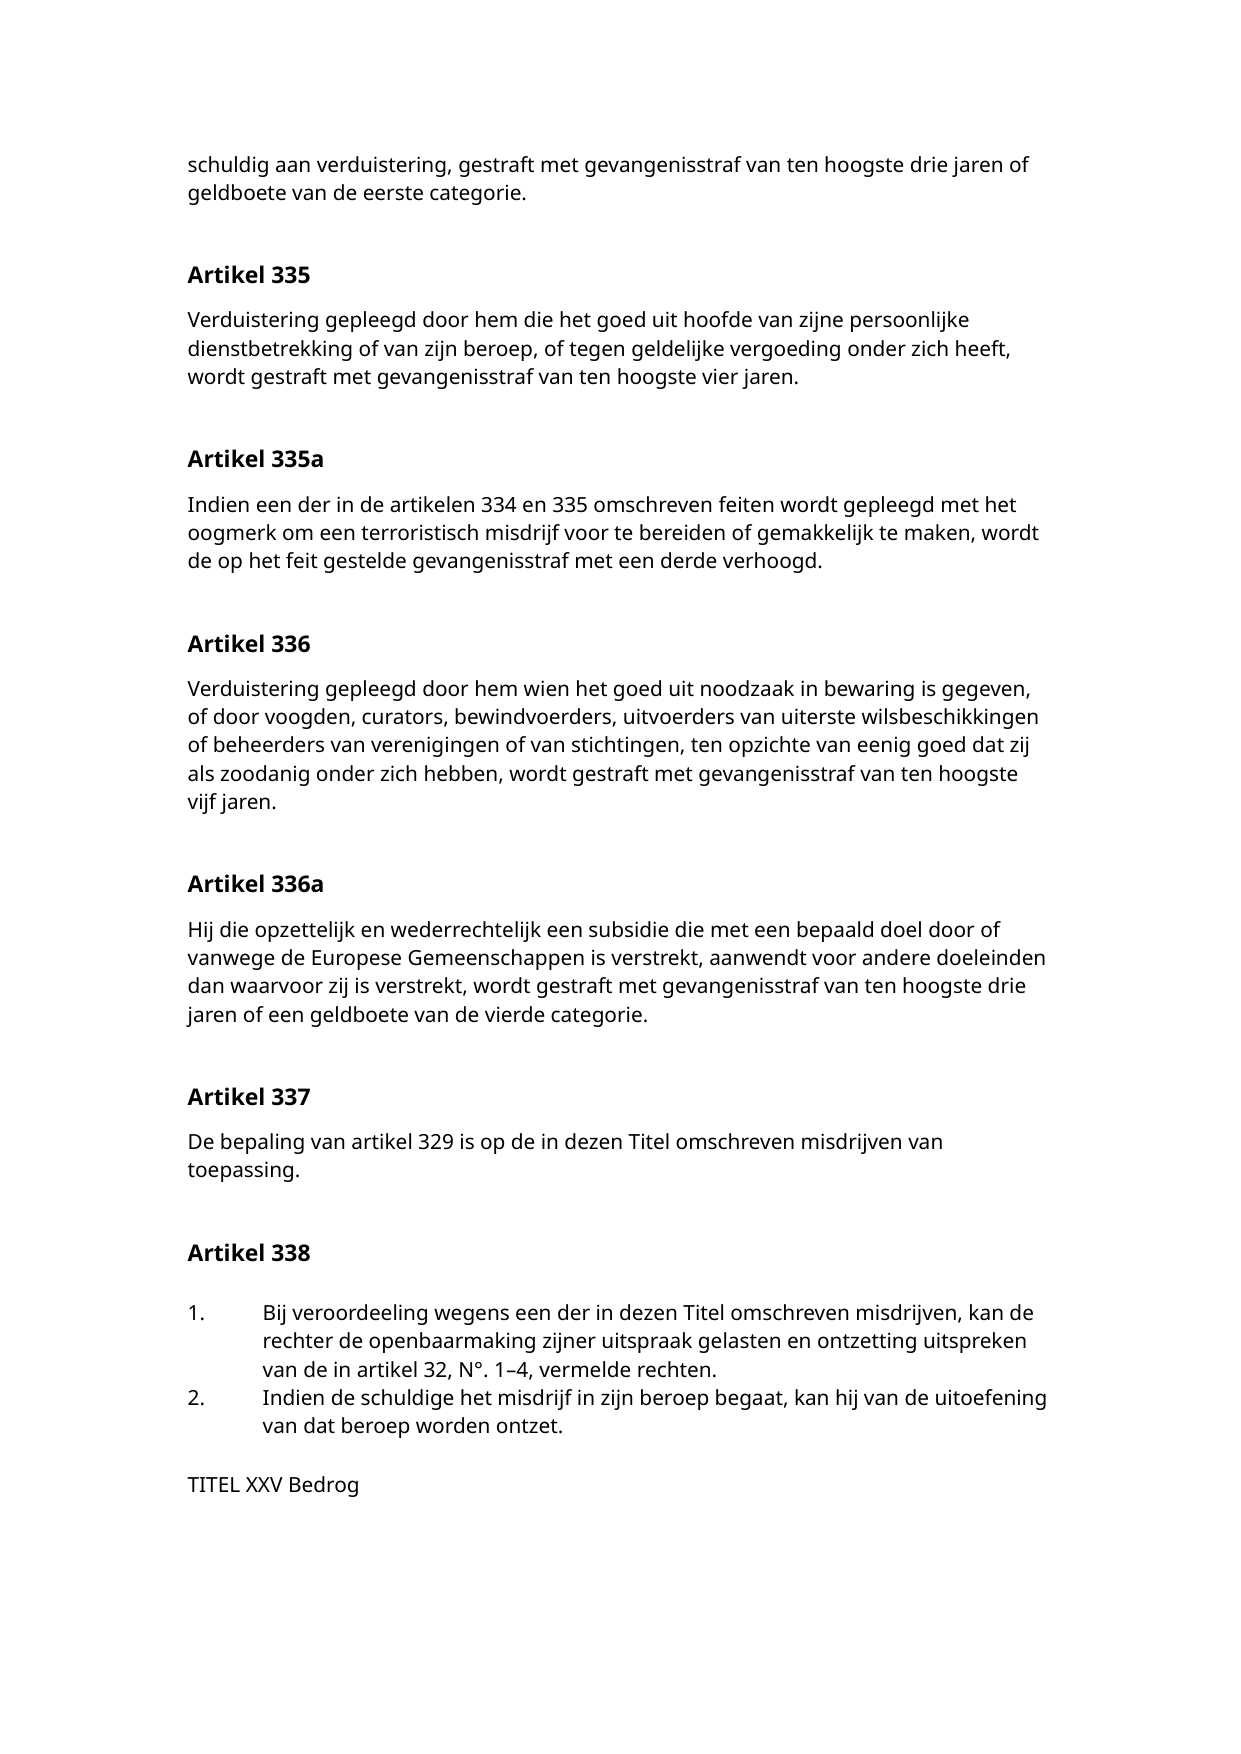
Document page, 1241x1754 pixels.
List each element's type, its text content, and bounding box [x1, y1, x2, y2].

subtitle Artikel 337 [187, 1081, 1053, 1112]
text Verduistering gepleegd door hem die het goed uit hoofde van zijne persoonlijke dienstbetrekking of van zijn beroep, of tegen geldelijke vergoeding onder zich heeft, wordt gestraft met gevangenisstraf van ten hoogste vier jaren. [187, 306, 1053, 391]
text Verduistering gepleegd door hem wien het goed uit noodzaak in bewaring is gegeven, of door voogden, curators, bewindvoerders, uitvoerders van uiterste wilsbeschikkingen of beheerders van verenigingen of van stichtingen, ten opzichte van eenig goed dat zij als zoodanig onder zich hebben, wordt gestraft met gevangenisstraf van ten hoogste vijf jaren. [187, 674, 1053, 816]
text Indien een der in de artikelen 334 en 335 omschreven feiten wordt gepleegd met het oogmerk om een terroristisch misdrijf voor te bereiden of gemakkelijk te maken, wordt de op het feit gestelde gevangenisstraf met een derde verhoogd. [187, 490, 1053, 575]
subtitle Artikel 336 [187, 627, 1053, 659]
list Bij veroordeeling wegens een der in dezen Titel omschreven misdrijven, kan de rechter de openbaarmaking zijner uitspraak gelasten en ontzetting uitspreken van de in artikel 32, N°. 1–4, vermelde rechten. [187, 1298, 1053, 1383]
list Indien de schuldige het misdrijf in zijn beroep begaat, kan hij van de uitoefening van dat beroep worden ontzet. [187, 1383, 1053, 1440]
subtitle TITEL XXV Bedrog [187, 1470, 1053, 1498]
subtitle Artikel 335 [187, 259, 1053, 291]
text De bepaling van artikel 329 is op de in dezen Titel omschreven misdrijven van toepassing. [187, 1127, 1053, 1184]
subtitle Artikel 338 [187, 1237, 1053, 1268]
text schuldig aan verduistering, gestraft met gevangenisstraf van ten hoogste drie jaren of geldboete van de eerste categorie. [187, 150, 1053, 207]
subtitle Artikel 336a [187, 868, 1053, 900]
text Hij die opzettelijk en wederrechtelijk een subsidie die met een bepaald doel door of vanwege de Europese Gemeenschappen is verstrekt, aanwendt voor andere doeleinden dan waarvoor zij is verstrekt, wordt gestraft met gevangenisstraf van ten hoogste drie jaren of een geldboete van de vierde categorie. [187, 915, 1053, 1028]
subtitle Artikel 335a [187, 443, 1053, 475]
